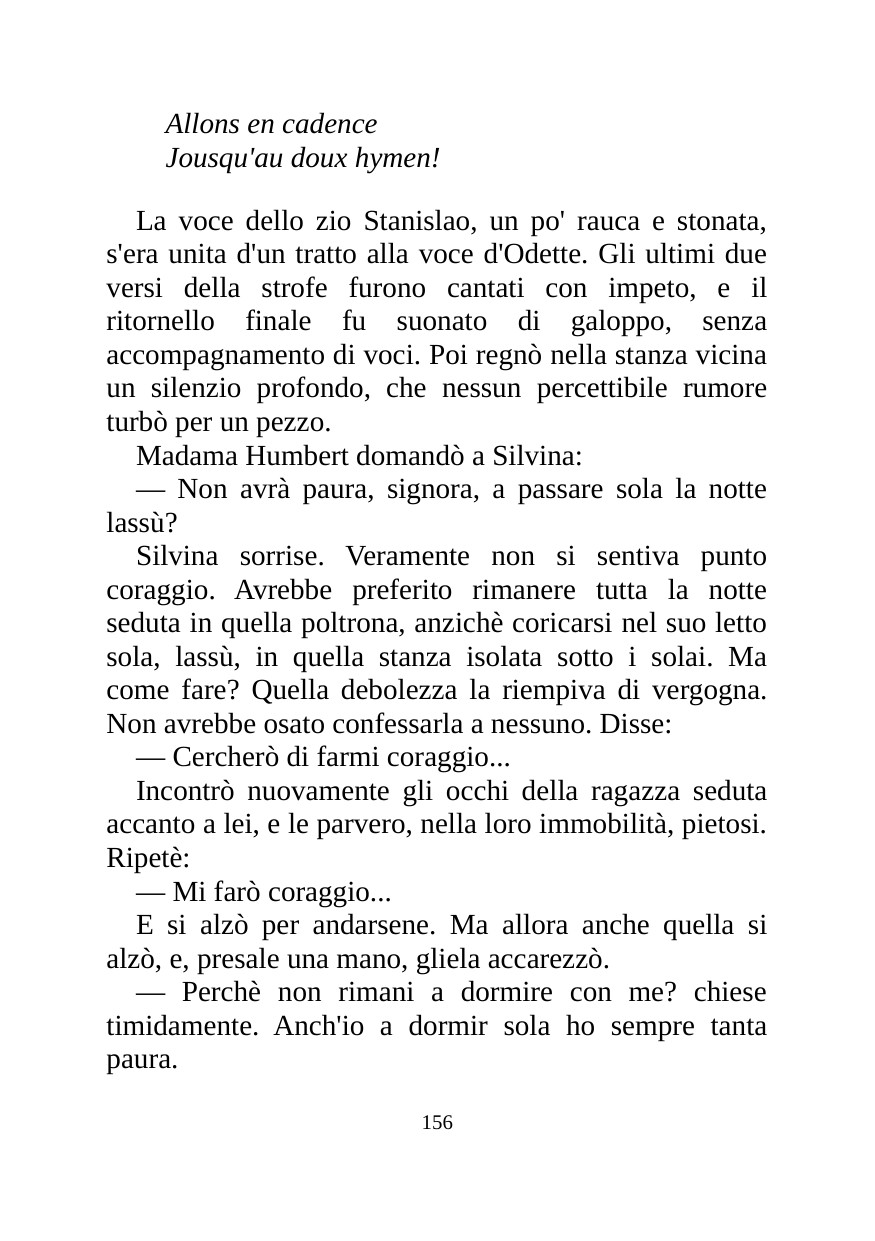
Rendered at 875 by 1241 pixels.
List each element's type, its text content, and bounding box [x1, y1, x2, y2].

text Madama Humbert domandò a Silvina: [106, 438, 768, 471]
text E si alzò per andarsene. Ma allora anche quella si alzò, e, presale una mano, gliela accarezzò. [106, 907, 768, 974]
text Incontrò nuovamente gli occhi della ragazza seduta accanto a lei, e le parvero, nella loro immobilità, pietosi. Ripetè: [106, 773, 768, 874]
text — Mi farò coraggio... [106, 874, 768, 907]
text — Non avrà paura, signora, a passare sola la notte lassù? [106, 471, 768, 538]
text — Perchè non rimani a dormire con me? chiese timidamente. Anch'io a dormir sola ho sempre tanta paura. [106, 974, 768, 1075]
text Allons en cadence Jousqu'au doux hymen! [165, 106, 768, 173]
text — Cercherò di farmi coraggio... [106, 739, 768, 773]
text La voce dello zio Stanislao, un po' rauca e stonata, s'era unita d'un tratto alla voce d'Odette. Gli ultimi due versi della strofe furono cantati con impeto, e il ritornello finale fu suonato di galoppo, senza accompagnamento di voci. Poi regnò nella stanza vicina un silenzio profondo, che nessun percettibile rumore turbò per un pezzo. [106, 203, 768, 438]
text Silvina sorrise. Veramente non si sentiva punto coraggio. Avrebbe preferito rimanere tutta la notte seduta in quella poltrona, anzichè coricarsi nel suo letto sola, lassù, in quella stanza isolata sotto i solai. Ma come fare? Quella debolezza la riempiva di vergogna. Non avrebbe osato confessarla a nessuno. Disse: [106, 538, 768, 739]
